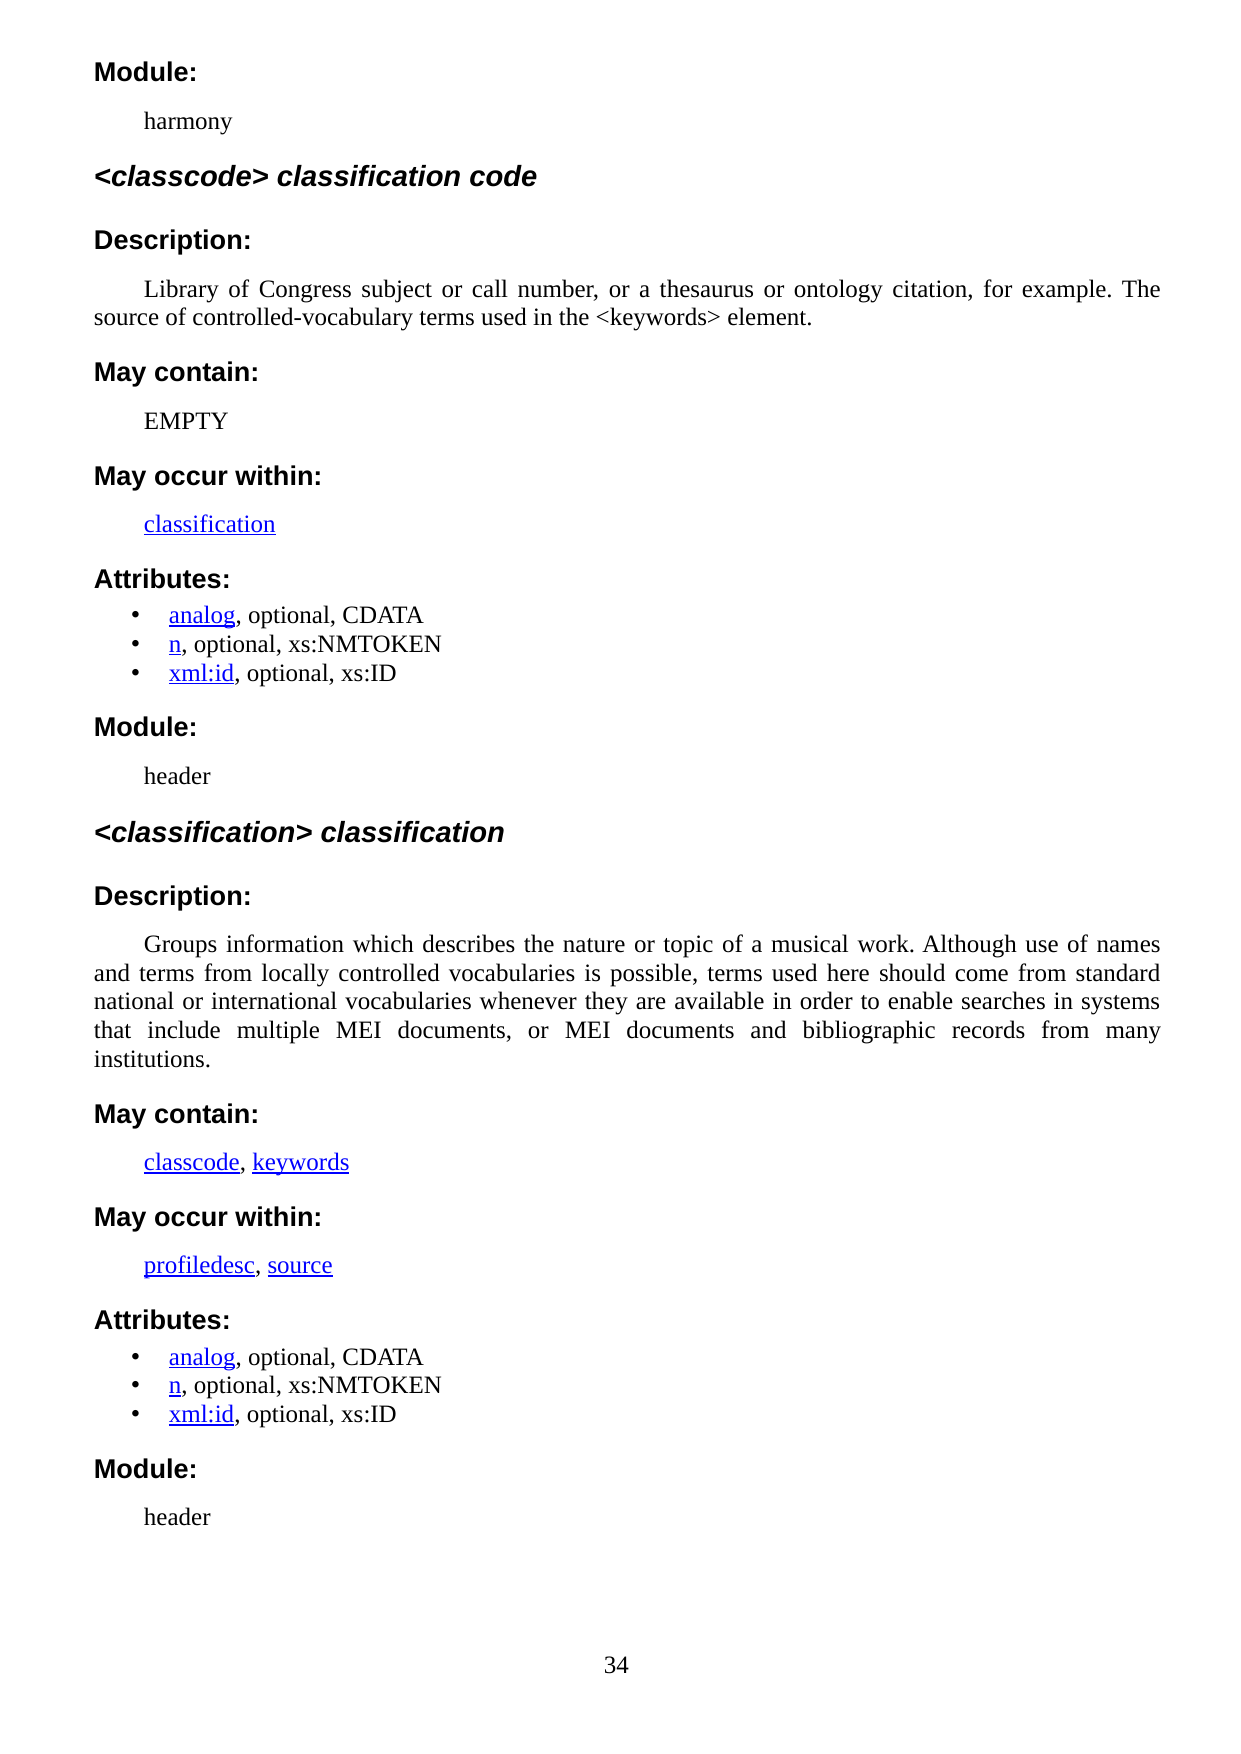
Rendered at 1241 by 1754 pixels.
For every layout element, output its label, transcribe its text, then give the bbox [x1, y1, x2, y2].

list analog, optional, CDATA [131, 1342, 1162, 1370]
subtitle Description: [94, 224, 1162, 256]
text Groups information which describes the nature or topic of a musical work. Although use of names and terms from locally controlled vocabularies is possible, terms used here should come from standard national or international vocabularies whenever they are available in order to enable searches in systems that include multiple MEI documents, or MEI documents and bibliographic records from many institutions. [94, 929, 1162, 1073]
list xml:id, optional, xs:ID [131, 1399, 1162, 1428]
text header [94, 1502, 1162, 1531]
subtitle Module: [94, 56, 1162, 87]
subtitle May occur within: [94, 1201, 1162, 1232]
text header [94, 761, 1162, 790]
subtitle Description: [94, 879, 1162, 911]
subtitle May occur within: [94, 459, 1162, 491]
text classcode, keywords [94, 1147, 1162, 1176]
text Library of Congress subject or call number, or a thesaurus or ontology citation, for example. The source of controlled-vocabulary terms used in the <keywords> element. [94, 274, 1162, 331]
list n, optional, xs:NMTOKEN [131, 629, 1162, 658]
text classification [94, 509, 1162, 538]
list xml:id, optional, xs:ID [131, 658, 1162, 686]
text EMPTY [94, 406, 1162, 434]
subtitle Attributes: [94, 1304, 1162, 1335]
subtitle Module: [94, 711, 1162, 743]
subtitle Module: [94, 1453, 1162, 1484]
list n, optional, xs:NMTOKEN [131, 1370, 1162, 1399]
subtitle May contain: [94, 356, 1162, 387]
list analog, optional, CDATA [131, 600, 1162, 629]
subtitle <classcode> classification code [94, 159, 1162, 193]
subtitle Attributes: [94, 563, 1162, 594]
subtitle May contain: [94, 1098, 1162, 1129]
text harmony [94, 106, 1162, 134]
subtitle <classification> classification [94, 815, 1162, 848]
text profiledesc, source [94, 1250, 1162, 1279]
